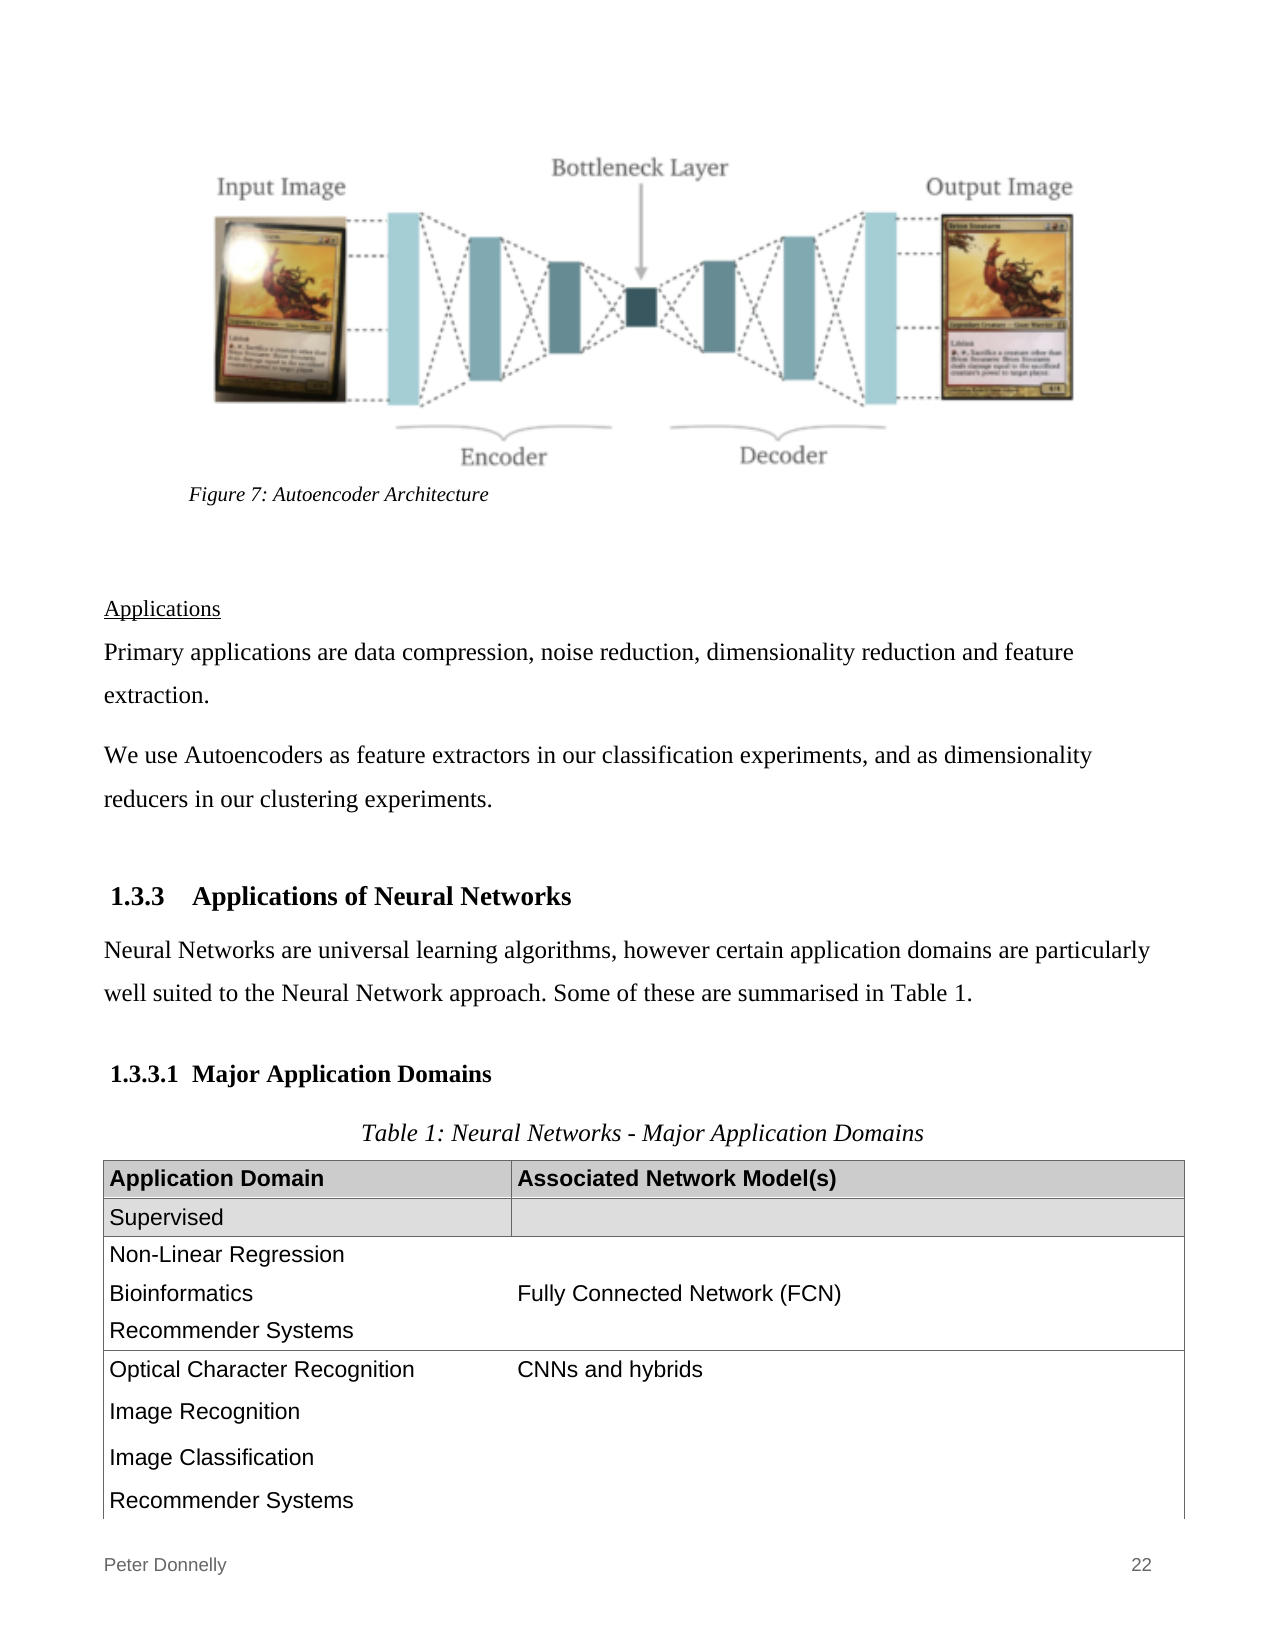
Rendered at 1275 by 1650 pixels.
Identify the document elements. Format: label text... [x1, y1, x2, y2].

table_cell Fully Connected Network (FCN) [511, 1237, 1184, 1349]
subtitle Applications of Neural Networks [103, 880, 1181, 911]
table_header Application Domain [104, 1161, 511, 1197]
picture [188, 147, 1103, 482]
subtitle Major Application Domains [103, 1059, 1181, 1088]
text Neural Networks are universal learning algorithms, however certain application domains are particularly well suited to the Neural Network approach. Some of these are summarised in Table 1. [103, 935, 1181, 1007]
table_cell Bioinformatics [104, 1274, 511, 1312]
text We use Autoencoders as feature extractors in our classification experiments, and as dimensionality reducers in our clustering experiments. [103, 741, 1181, 812]
text Table 1: Neural Networks - Major Application Domains [103, 1118, 1181, 1147]
table_cell [512, 1199, 1184, 1236]
table_cell CNNs and hybrids [511, 1351, 1184, 1519]
table_cell Recommender Systems [104, 1481, 511, 1519]
text Figure 7: Autoencoder Architecture [188, 482, 1102, 506]
table_cell Optical Character Recognition [104, 1351, 511, 1388]
text Primary applications are data compression, noise reduction, dimensionality reduction and feature extraction. [103, 637, 1181, 708]
table_cell Image Recognition [104, 1388, 511, 1434]
table_cell Supervised [104, 1199, 511, 1236]
table_header Associated Network Model(s) [512, 1161, 1184, 1197]
table_cell Recommender Systems [104, 1312, 511, 1349]
table_cell Image Classification [104, 1434, 511, 1481]
table_cell Non-Linear Regression [104, 1237, 511, 1273]
subtitle Applications [86, 595, 1181, 621]
